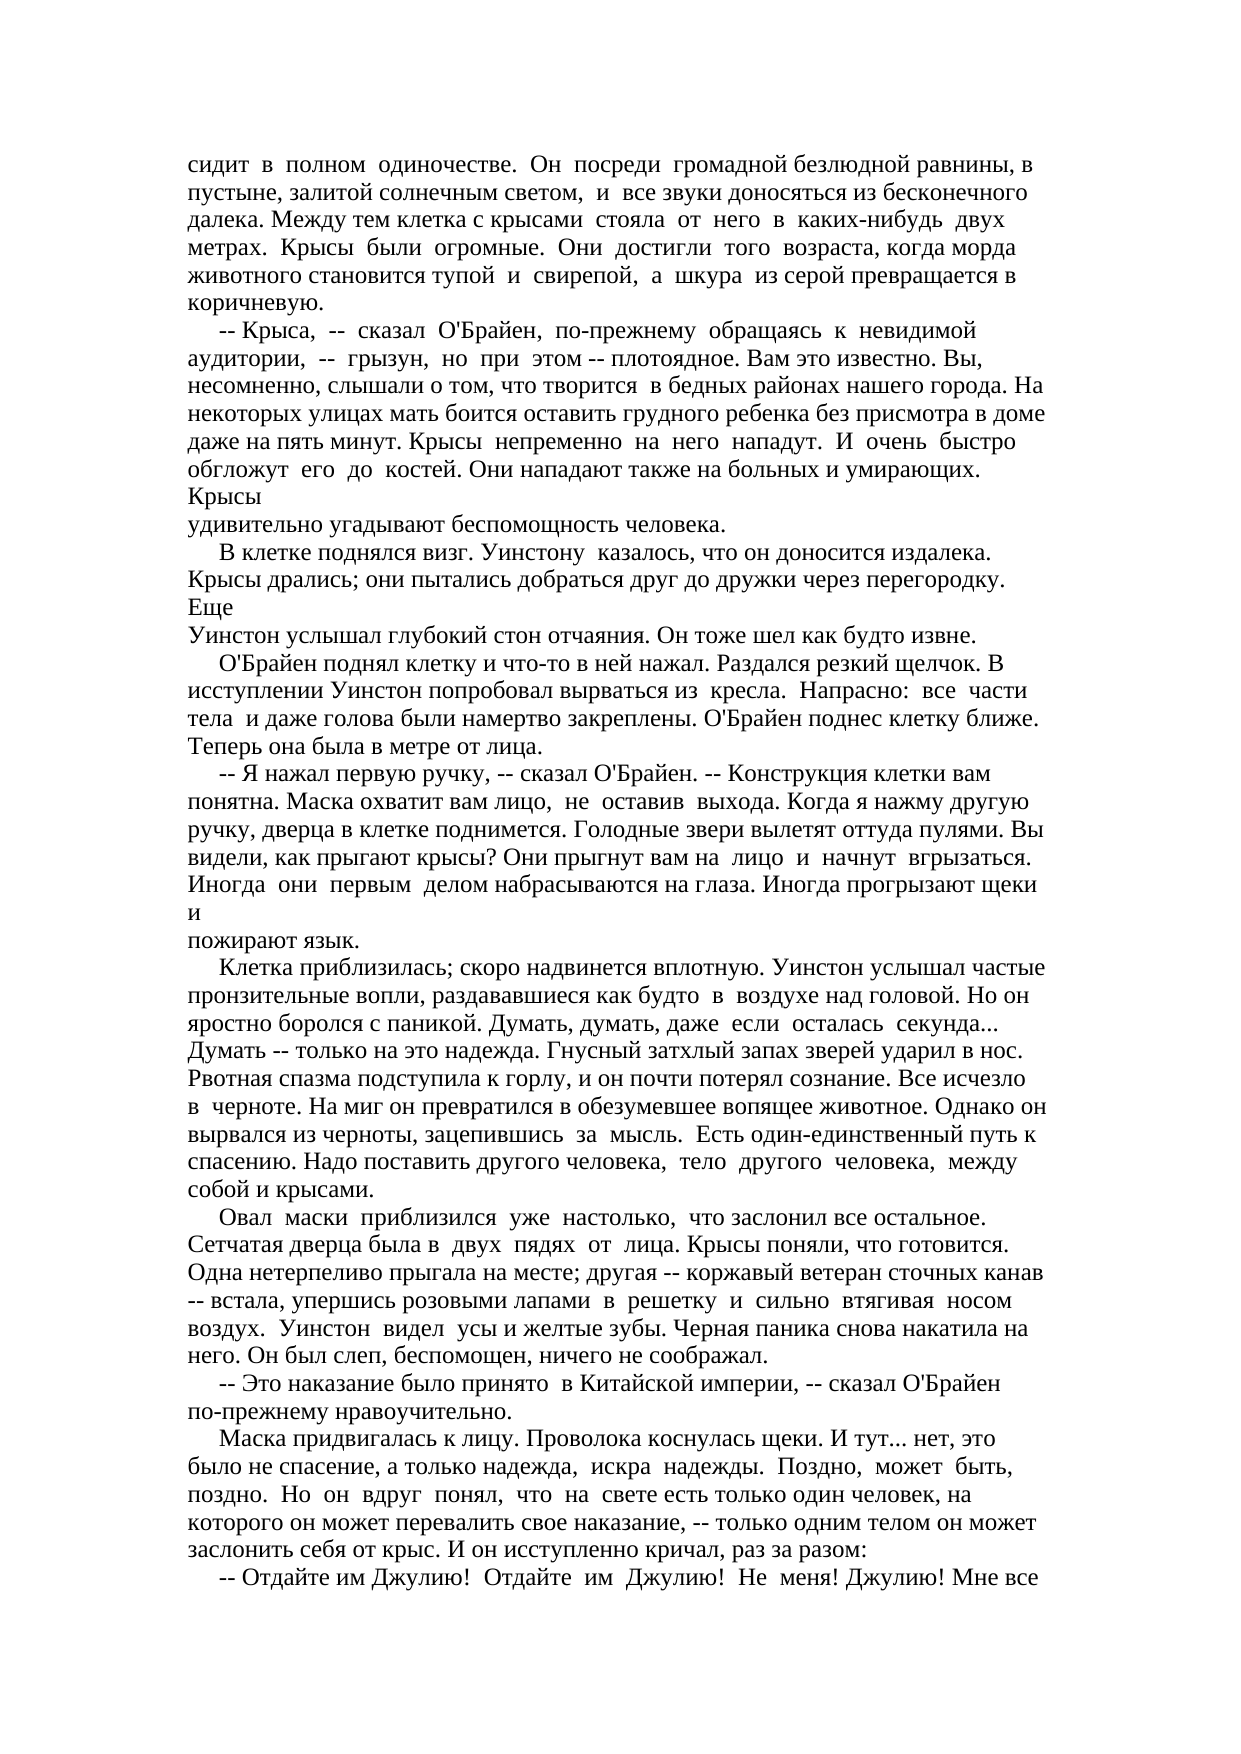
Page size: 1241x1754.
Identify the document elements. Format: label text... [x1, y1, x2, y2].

text Уинстон услышал глубокий стон отчаяния. Он тоже шел как будто извне. [187, 621, 1053, 649]
text Сетчатая дверца была в двух пядях от лица. Крысы поняли, что готовится. [187, 1231, 1053, 1258]
text несомненно, слышали о том, что творится в бедных районах нашего города. На [187, 372, 1053, 399]
text понятна. Маска охватит вам лицо, не оставив выхода. Когда я нажму другую [187, 787, 1053, 815]
text ручку, дверца в клетке поднимется. Голодные звери вылетят оттуда пулями. Вы [187, 815, 1053, 843]
text -- Крыса, -- сказал О'Брайен, по-прежнему обращаясь к невидимой [187, 316, 1053, 344]
text Клетка приблизилась; скоро надвинется вплотную. Уинстон услышал частые [187, 953, 1053, 981]
text метрах. Крысы были огромные. Они достигли того возраста, когда морда [187, 233, 1053, 261]
text аудитории, -- грызун, но при этом -- плотоядное. Вам это известно. Вы, [187, 344, 1053, 372]
text яростно боролся с паникой. Думать, думать, даже если осталась секунда... [187, 1009, 1053, 1037]
text исступлении Уинстон попробовал вырваться из кресла. Напрасно: все части [187, 676, 1053, 704]
text Думать -- только на это надежда. Гнусный затхлый запах зверей ударил в нос. [187, 1037, 1053, 1064]
text -- встала, упершись розовыми лапами в решетку и сильно втягивая носом [187, 1286, 1053, 1314]
text пустыне, залитой солнечным светом, и все звуки доносяться из бесконечного [187, 178, 1053, 205]
text заслонить себя от крыс. И он исступленно кричал, раз за разом: [187, 1535, 1053, 1563]
text сидит в полном одиночестве. Он посреди громадной безлюдной равнины, в [187, 150, 1053, 178]
text -- Я нажал первую ручку, -- сказал О'Брайен. -- Конструкция клетки вам [187, 759, 1053, 787]
text Овал маски приблизился уже настолько, что заслонил все остальное. [187, 1203, 1053, 1231]
text даже на пять минут. Крысы непременно на него нападут. И очень быстро [187, 427, 1053, 455]
text пронзительные вопли, раздававшиеся как будто в воздухе над головой. Но он [187, 981, 1053, 1009]
text спасению. Надо поставить другого человека, тело другого человека, между [187, 1147, 1053, 1175]
text тела и даже голова были намертво закреплены. О'Брайен поднес клетку ближе. [187, 704, 1053, 732]
text Одна нетерпеливо прыгала на месте; другая -- коржавый ветеран сточных канав [187, 1258, 1053, 1286]
text Маска придвигалась к лицу. Проволока коснулась щеки. И тут... нет, это [187, 1424, 1053, 1452]
text Рвотная спазма подступила к горлу, и он почти потерял сознание. Все исчезло [187, 1064, 1053, 1092]
text Теперь она была в метре от лица. [187, 732, 1053, 759]
text животного становится тупой и свирепой, а шкура из серой превращается в [187, 261, 1053, 288]
text видели, как прыгают крысы? Они прыгнут вам на лицо и начнут вгрызаться. [187, 843, 1053, 870]
text которого он может перевалить свое наказание, -- только одним телом он может [187, 1508, 1053, 1535]
text удивительно угадывают беспомощность человека. [187, 510, 1053, 538]
text пожирают язык. [187, 926, 1053, 953]
text было не спасение, а только надежда, искра надежды. Поздно, может быть, [187, 1452, 1053, 1480]
text по-прежнему нравоучительно. [187, 1397, 1053, 1424]
text Крысы дрались; они пытались добраться друг до дружки через перегородку. Еще [187, 566, 1053, 621]
text него. Он был слеп, беспомощен, ничего не соображал. [187, 1341, 1053, 1369]
text О'Брайен поднял клетку и что-то в ней нажал. Раздался резкий щелчок. В [187, 649, 1053, 676]
text далека. Между тем клетка с крысами стояла от него в каких-нибудь двух [187, 205, 1053, 233]
text -- Отдайте им Джулию! Отдайте им Джулию! Не меня! Джулию! Мне все [187, 1563, 1053, 1591]
text обгложут его до костей. Они нападают также на больных и умирающих. Крысы [187, 455, 1053, 510]
text коричневую. [187, 288, 1053, 316]
text В клетке поднялся визг. Уинстону казалось, что он доносится издалека. [187, 538, 1053, 566]
text в черноте. На миг он превратился в обезумевшее вопящее животное. Однако он [187, 1092, 1053, 1120]
text Иногда они первым делом набрасываются на глаза. Иногда прогрызают щеки и [187, 870, 1053, 926]
text воздух. Уинстон видел усы и желтые зубы. Черная паника снова накатила на [187, 1314, 1053, 1341]
text некоторых улицах мать боится оставить грудного ребенка без присмотра в доме [187, 399, 1053, 427]
text -- Это наказание было принято в Китайской империи, -- сказал О'Брайен [187, 1369, 1053, 1397]
text поздно. Но он вдруг понял, что на свете есть только один человек, на [187, 1480, 1053, 1508]
text вырвался из черноты, зацепившись за мысль. Есть один-единственный путь к [187, 1120, 1053, 1147]
text собой и крысами. [187, 1175, 1053, 1203]
